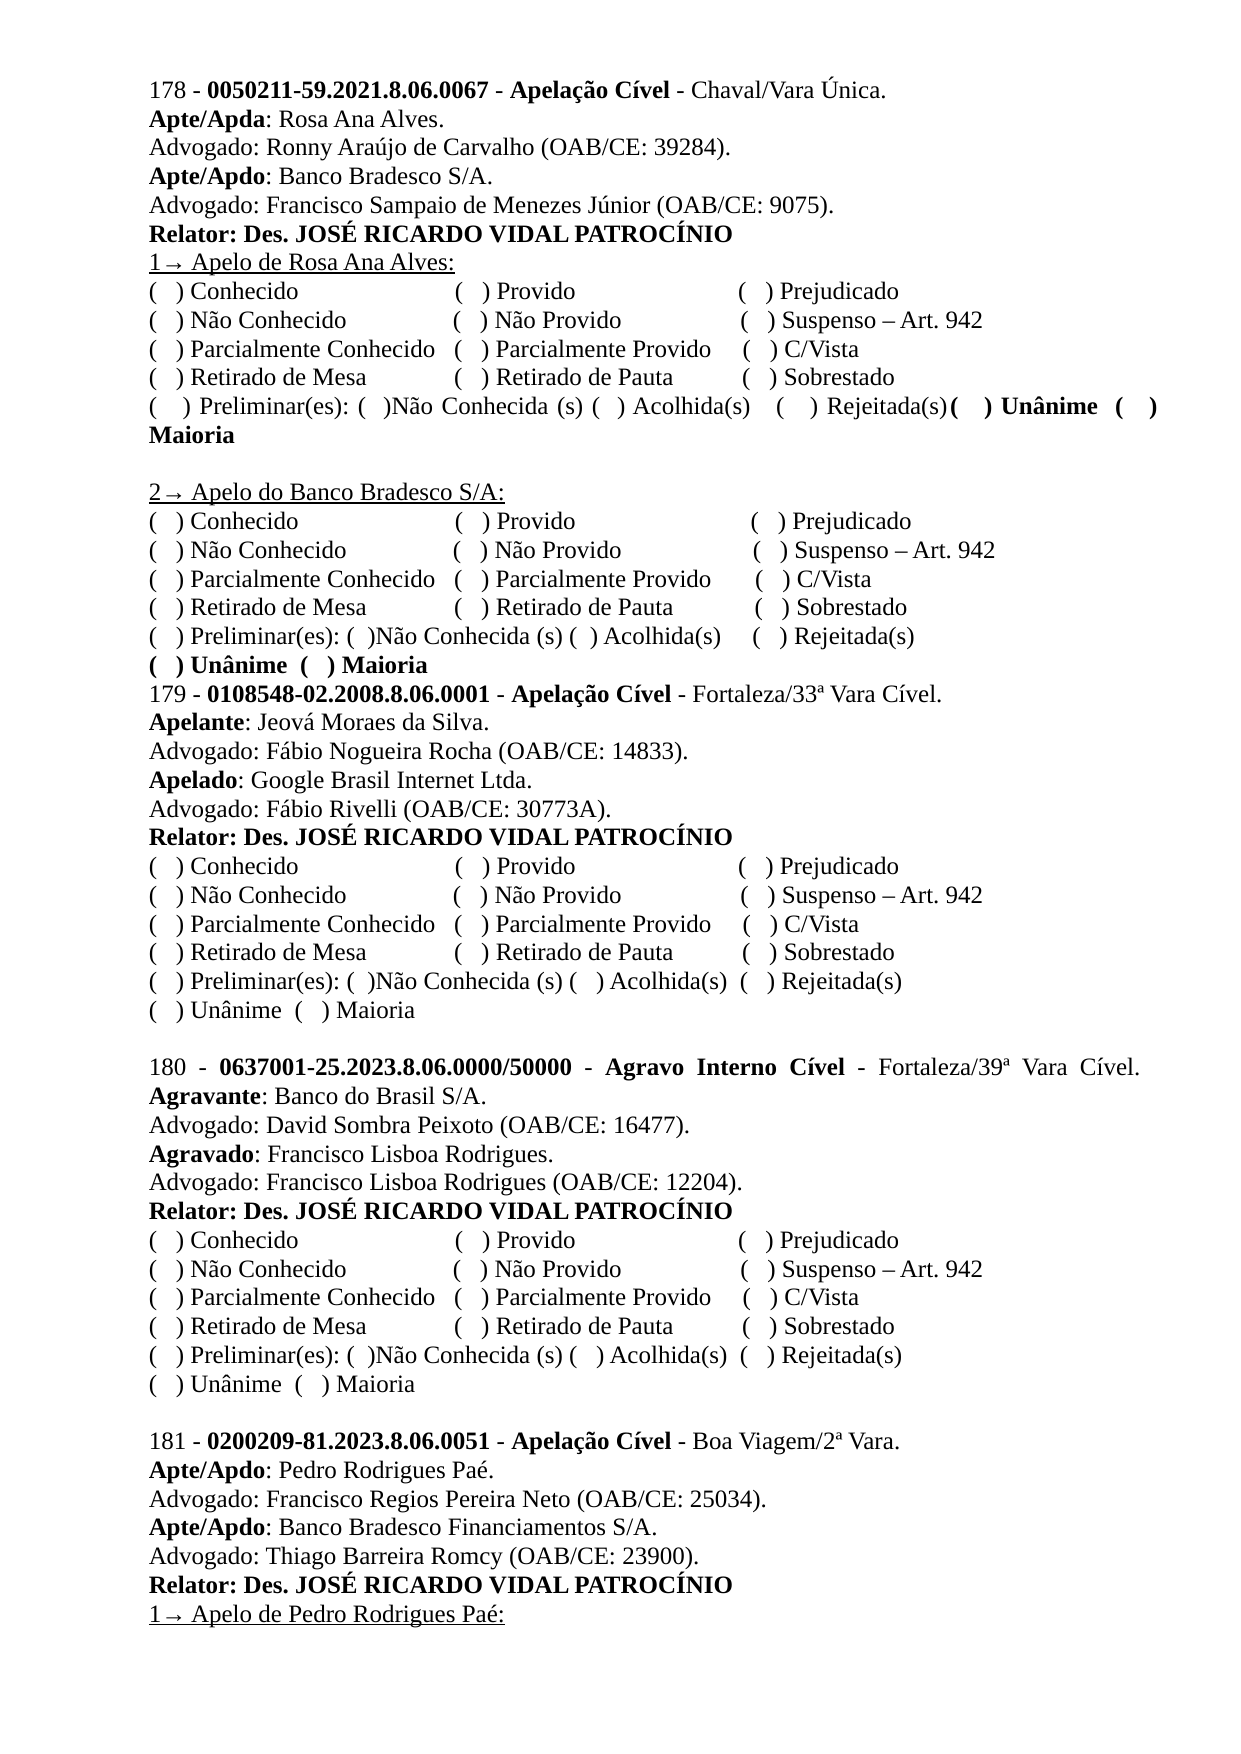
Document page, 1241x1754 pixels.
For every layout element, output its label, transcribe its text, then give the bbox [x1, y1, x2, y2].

text ( ) Não Conhecido ( ) Não Provido ( ) Suspenso – Art. 942 [148, 535, 1158, 564]
text ( ) Unânime ( ) Maioria [148, 1369, 1158, 1397]
text ( ) Preliminar(es): ( )Não Conhecida (s) ( ) Acolhida(s) ( ) Rejeitada(s)( ) Unânime ( ) Maioria [148, 391, 1158, 449]
text Agravado: Francisco Lisboa Rodrigues. [148, 1139, 1141, 1167]
text ( ) Unânime ( ) Maioria [148, 995, 1158, 1024]
text Advogado: Ronny Araújo de Carvalho (OAB/CE: 39284). [148, 132, 1141, 161]
text 2→ Apelo do Banco Bradesco S/A: [148, 477, 1141, 506]
text 178 - 0050211-59.2021.8.06.0067 - Apelação Cível - Chaval/Vara Única. [148, 75, 1141, 104]
text Apte/Apdo: Banco Bradesco Financiamentos S/A. [148, 1512, 1141, 1541]
text ( ) Não Conhecido ( ) Não Provido ( ) Suspenso – Art. 942 [148, 305, 1158, 334]
text Apte/Apda: Rosa Ana Alves. [148, 104, 1141, 132]
text ( ) Unânime ( ) Maioria [148, 650, 1158, 679]
text Advogado: Francisco Sampaio de Menezes Júnior (OAB/CE: 9075). [148, 190, 1141, 219]
text Apelante: Jeová Moraes da Silva. [148, 707, 1141, 736]
text Relator: Des. JOSÉ RICARDO VIDAL PATROCÍNIO [148, 1196, 1141, 1225]
text ( ) Preliminar(es): ( )Não Conhecida (s) ( ) Acolhida(s) ( ) Rejeitada(s) [148, 621, 1158, 650]
text Advogado: Fábio Nogueira Rocha (OAB/CE: 14833). [148, 736, 1141, 765]
text 180 - 0637001-25.2023.8.06.0000/50000 - Agravo Interno Cível - Fortaleza/39ª Vara Cível. Agravante: Banco do Brasil S/A. [148, 1052, 1141, 1110]
text Advogado: Francisco Lisboa Rodrigues (OAB/CE: 12204). [148, 1167, 1141, 1196]
text ( ) Retirado de Mesa ( ) Retirado de Pauta ( ) Sobrestado [148, 592, 1158, 621]
text 181 - 0200209-81.2023.8.06.0051 - Apelação Cível - Boa Viagem/2ª Vara. [148, 1426, 1141, 1455]
text ( ) Preliminar(es): ( )Não Conhecida (s) ( ) Acolhida(s) ( ) Rejeitada(s) [148, 1340, 1158, 1369]
text 1→ Apelo de Pedro Rodrigues Paé: [148, 1599, 1141, 1627]
text ( ) Parcialmente Conhecido ( ) Parcialmente Provido ( ) C/Vista [148, 1282, 1158, 1311]
text ( ) Retirado de Mesa ( ) Retirado de Pauta ( ) Sobrestado [148, 1311, 1158, 1340]
text Relator: Des. JOSÉ RICARDO VIDAL PATROCÍNIO [148, 219, 1141, 247]
text 179 - 0108548-02.2008.8.06.0001 - Apelação Cível - Fortaleza/33ª Vara Cível. [148, 679, 1141, 707]
text ( ) Retirado de Mesa ( ) Retirado de Pauta ( ) Sobrestado [148, 362, 1158, 391]
text ( ) Parcialmente Conhecido ( ) Parcialmente Provido ( ) C/Vista [148, 334, 1158, 362]
text Apelado: Google Brasil Internet Ltda. [148, 765, 1141, 794]
text ( ) Parcialmente Conhecido ( ) Parcialmente Provido ( ) C/Vista [148, 909, 1158, 937]
text Relator: Des. JOSÉ RICARDO VIDAL PATROCÍNIO [148, 822, 1141, 851]
text Apte/Apdo: Pedro Rodrigues Paé. [148, 1455, 1141, 1484]
text ( ) Conhecido ( ) Provido ( ) Prejudicado [148, 276, 1141, 305]
text Advogado: Thiago Barreira Romcy (OAB/CE: 23900). [148, 1541, 1141, 1570]
text ( ) Conhecido ( ) Provido ( ) Prejudicado [148, 851, 1141, 880]
text 1→ Apelo de Rosa Ana Alves: [148, 247, 1141, 276]
text ( ) Não Conhecido ( ) Não Provido ( ) Suspenso – Art. 942 [148, 1254, 1158, 1282]
text Advogado: Fábio Rivelli (OAB/CE: 30773A). [148, 794, 1141, 822]
text ( ) Conhecido ( ) Provido ( ) Prejudicado [148, 506, 1141, 535]
text ( ) Retirado de Mesa ( ) Retirado de Pauta ( ) Sobrestado [148, 937, 1158, 966]
text ( ) Conhecido ( ) Provido ( ) Prejudicado [148, 1225, 1141, 1254]
text Advogado: Francisco Regios Pereira Neto (OAB/CE: 25034). [148, 1484, 1141, 1512]
text Advogado: David Sombra Peixoto (OAB/CE: 16477). [148, 1110, 1141, 1139]
text ( ) Não Conhecido ( ) Não Provido ( ) Suspenso – Art. 942 [148, 880, 1158, 909]
text Apte/Apdo: Banco Bradesco S/A. [148, 161, 1141, 190]
text ( ) Preliminar(es): ( )Não Conhecida (s) ( ) Acolhida(s) ( ) Rejeitada(s) [148, 966, 1158, 995]
text ( ) Parcialmente Conhecido ( ) Parcialmente Provido ( ) C/Vista [148, 564, 1158, 592]
text Relator: Des. JOSÉ RICARDO VIDAL PATROCÍNIO [148, 1570, 1141, 1599]
